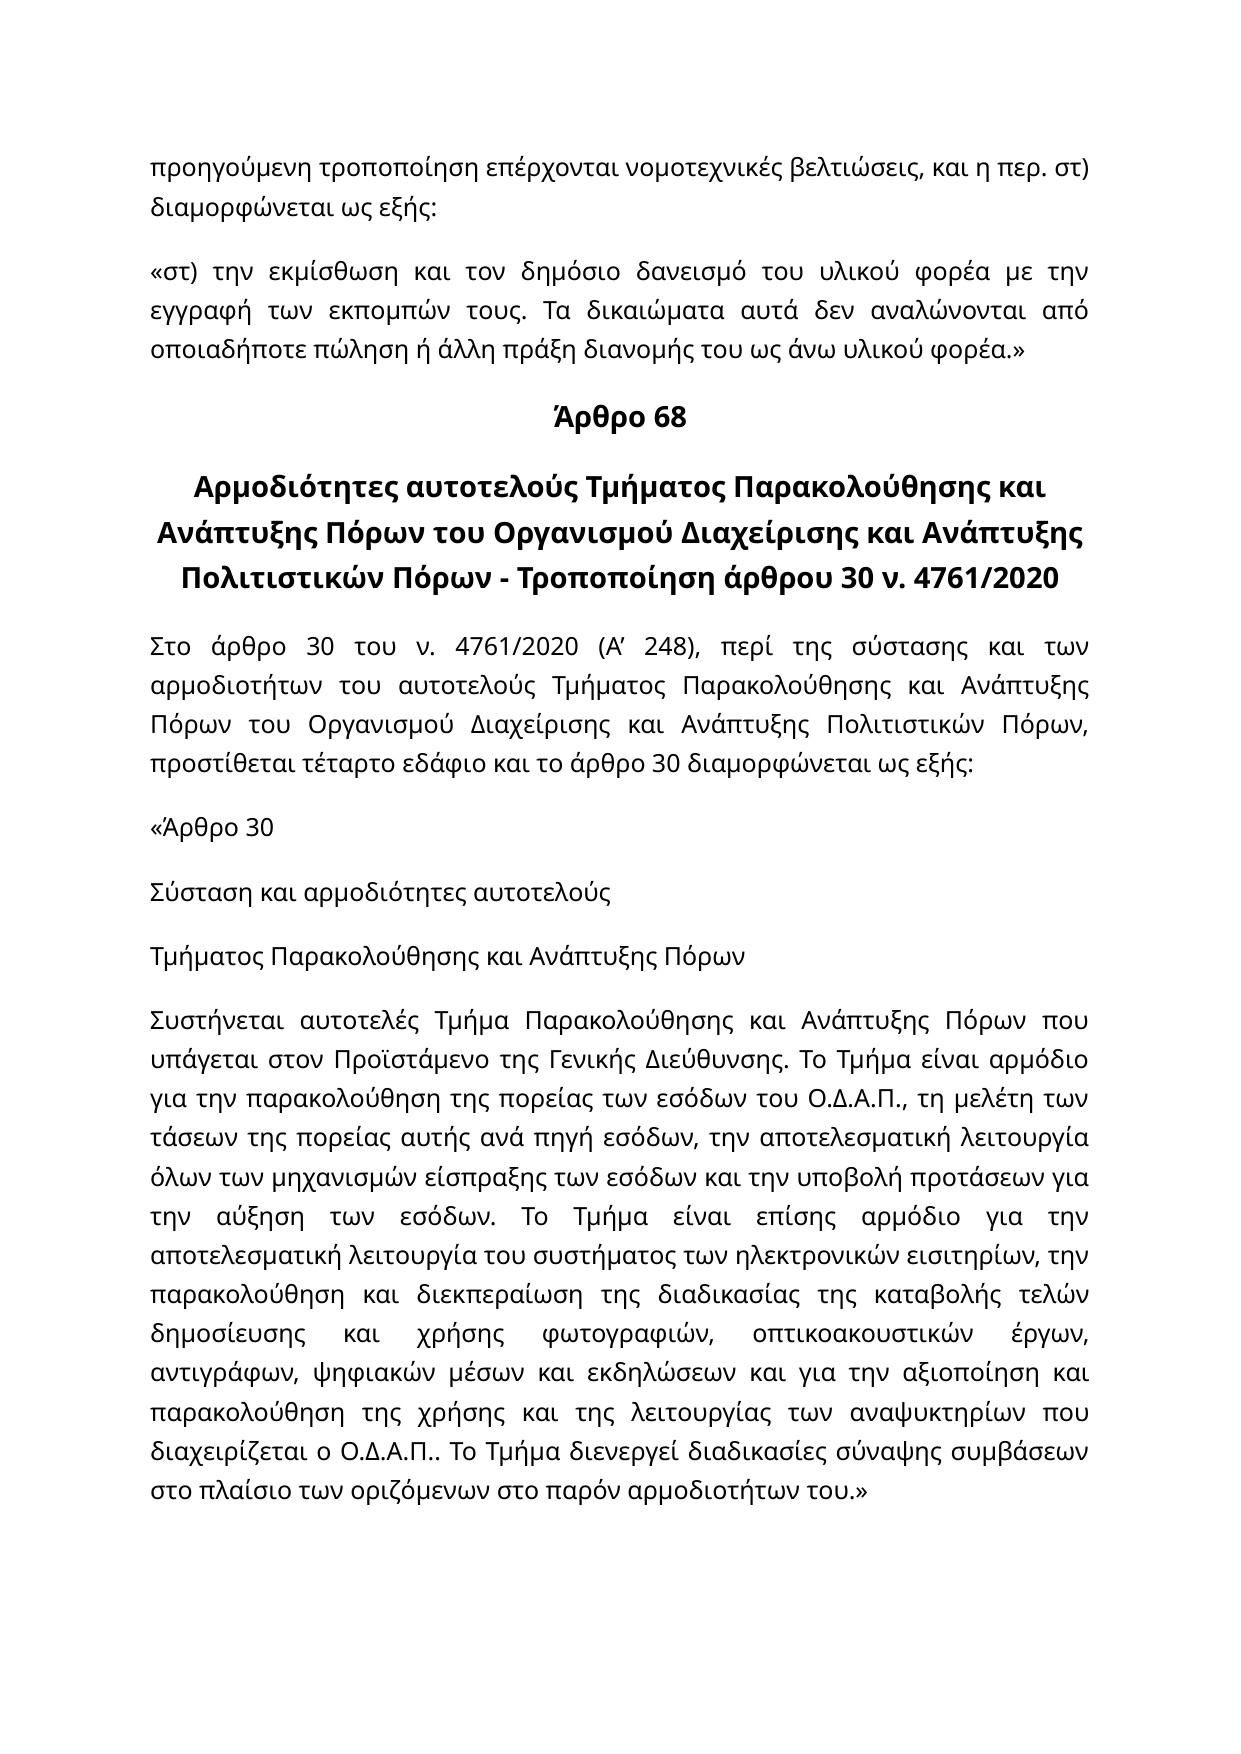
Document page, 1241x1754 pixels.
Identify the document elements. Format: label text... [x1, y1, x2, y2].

text «Άρθρο 30 [150, 810, 1090, 844]
text Στο άρθρο 30 του ν. 4761/2020 (Α’ 248), περί της σύστασης και των αρμοδιοτήτων του αυτοτελούς Τμήματος Παρακολούθησης και Ανάπτυξης Πόρων του Οργανισμού Διαχείρισης και Ανάπτυξης Πολιτιστικών Πόρων, προστίθεται τέταρτο εδάφιο και το άρθρο 30 διαμορφώνεται ως εξής: [150, 628, 1090, 780]
subtitle Άρθρο 68 [150, 396, 1090, 436]
text Συστήνεται αυτοτελές Τμήμα Παρακολούθησης και Ανάπτυξης Πόρων που υπάγεται στον Προϊστάμενο της Γενικής Διεύθυνσης. Το Τμήμα είναι αρμόδιο για την παρακολούθηση της πορείας των εσόδων του Ο.Δ.Α.Π., τη μελέτη των τάσεων της πορείας αυτής ανά πηγή εσόδων, την αποτελεσματική λειτουργία όλων των μηχανισμών είσπραξης των εσόδων και την υποβολή προτάσεων για την αύξηση των εσόδων. Το Τμήμα είναι επίσης αρμόδιο για την αποτελεσματική λειτουργία του συστήματος των ηλεκτρονικών εισιτηρίων, την παρακολούθηση και διεκπεραίωση της διαδικασίας της καταβολής τελών δημοσίευσης και χρήσης φωτογραφιών, οπτικοακουστικών έργων, αντιγράφων, ψηφιακών μέσων και εκδηλώσεων και για την αξιοποίηση και παρακολούθηση της χρήσης και της λειτουργίας των αναψυκτηρίων που διαχειρίζεται ο Ο.Δ.Α.Π.. Το Τμήμα διενεργεί διαδικασίες σύναψης συμβάσεων στο πλαίσιο των οριζόμενων στο παρόν αρμοδιοτήτων του.» [150, 1002, 1090, 1507]
subtitle Αρμοδιότητες αυτοτελούς Τμήματος Παρακολούθησης και Ανάπτυξης Πόρων του Οργανισμού Διαχείρισης και Ανάπτυξης Πολιτιστικών Πόρων - Τροποποίηση άρθρου 30 ν. 4761/2020 [150, 466, 1090, 597]
text Σύσταση και αρμοδιότητες αυτοτελούς [150, 874, 1090, 908]
text Τμήματος Παρακολούθησης και Ανάπτυξης Πόρων [150, 938, 1090, 972]
text «στ) την εκμίσθωση και τον δημόσιο δανεισμό του υλικού φορέα με την εγγραφή των εκπομπών τους. Τα δικαιώματα αυτά δεν αναλώνονται από οποιαδήποτε πώληση ή άλλη πράξη διανομής του ως άνω υλικού φορέα.» [150, 253, 1090, 366]
text προηγούμενη τροποποίηση επέρχονται νομοτεχνικές βελτιώσεις, και η περ. στ) διαμορφώνεται ως εξής: [150, 150, 1090, 223]
